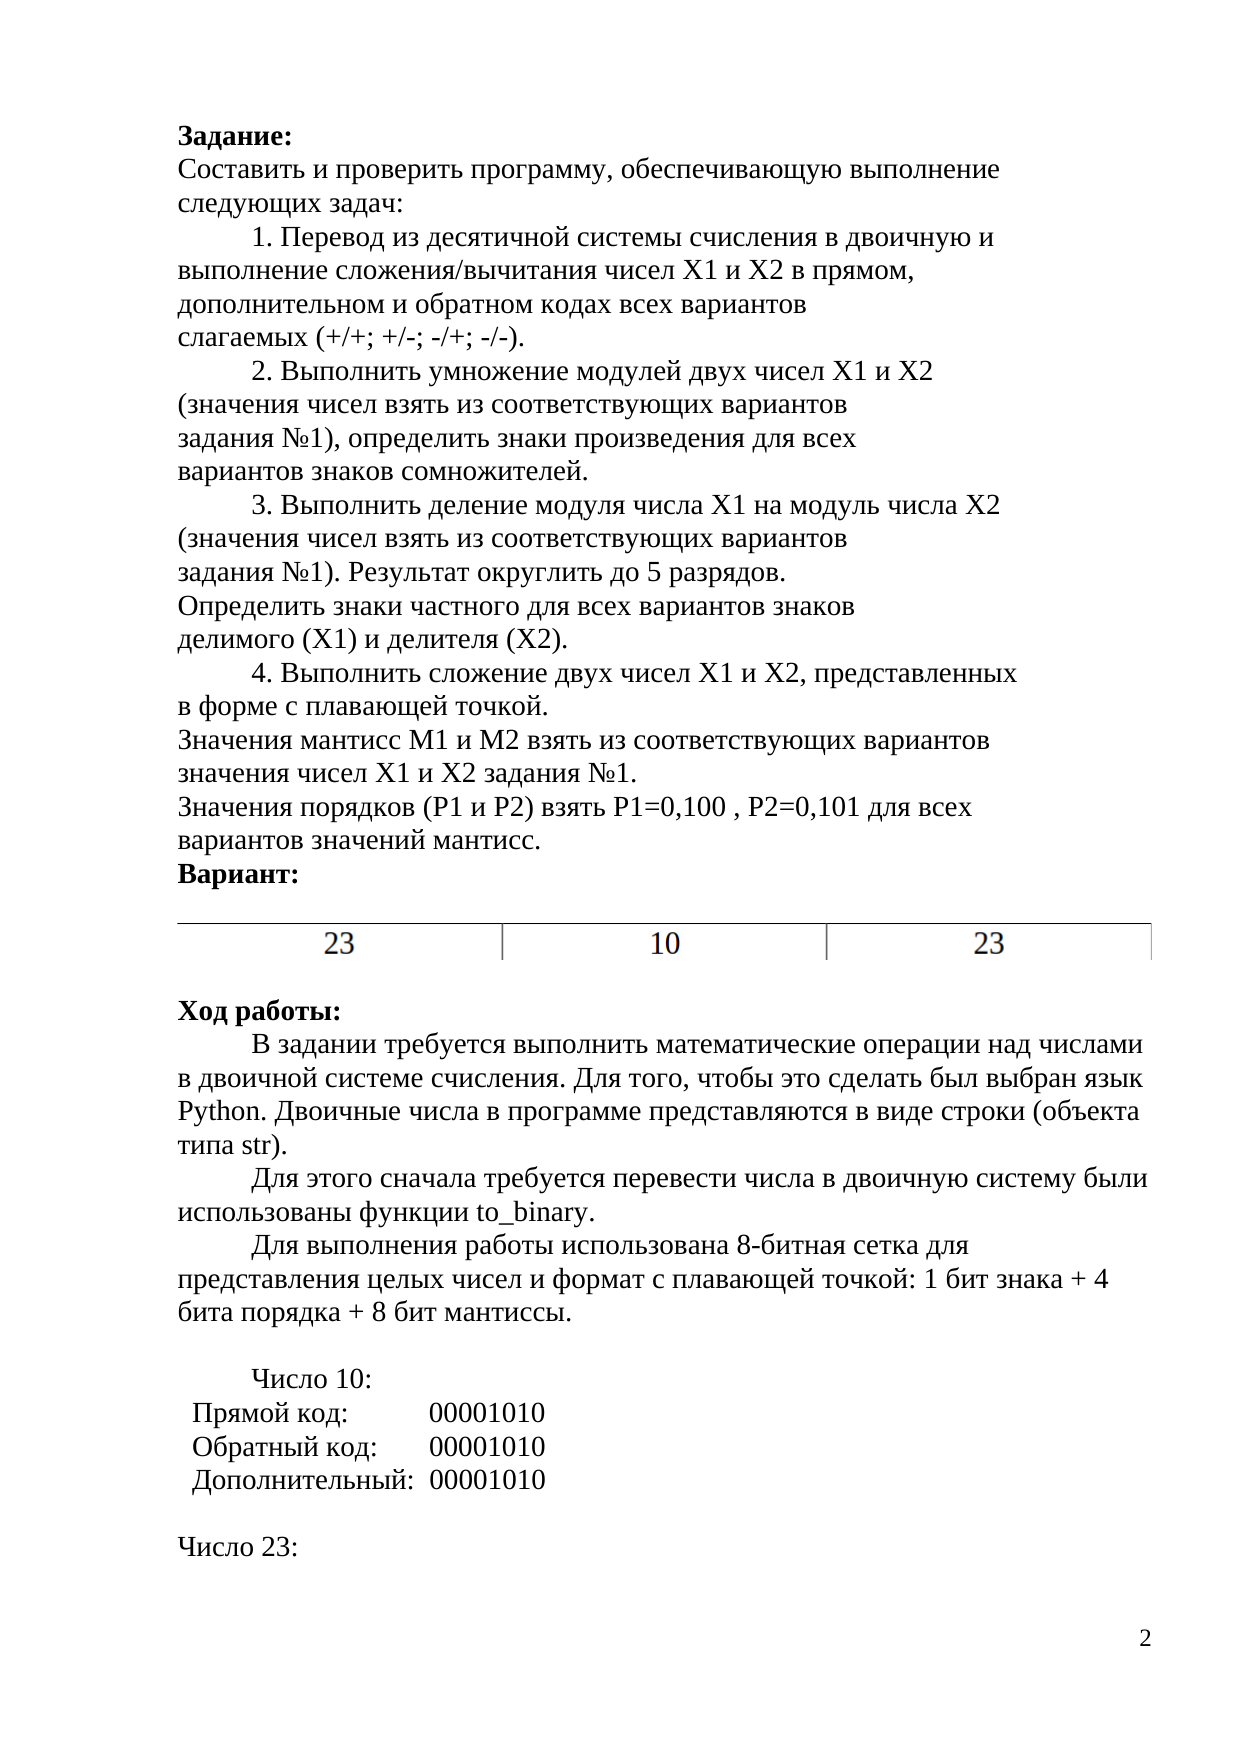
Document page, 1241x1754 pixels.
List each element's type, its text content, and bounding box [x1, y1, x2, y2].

text 2. Выполнить умножение модулей двух чисел Х1 и Х2 [177, 353, 1152, 386]
text (значения чисел взять из соответствующих вариантов [177, 521, 1152, 554]
text вариантов значений мантисс. [177, 822, 1152, 856]
text значения чисел Х1 и Х2 задания №1. [177, 755, 1152, 789]
text слагаемых (+/+; +/-; -/+; -/-). [177, 319, 1152, 353]
text Вариант: [177, 856, 1152, 889]
text Для этого сначала требуется перевести числа в двоичную систему были использованы функции to_binary. [177, 1160, 1152, 1227]
text Составить и проверить программу, обеспечивающую выполнение [177, 152, 1152, 185]
text Определить знаки частного для всех вариантов знаков [177, 588, 1152, 621]
text Для выполнения работы использована 8-битная сетка для представления целых чисел и формат с плавающей точкой: 1 бит знака + 4 бита порядка + 8 бит мантиссы. [177, 1227, 1152, 1328]
text Число 10: [177, 1362, 1152, 1395]
text следующих задач: [177, 185, 1152, 219]
text В задании требуется выполнить математические операции над числами в двоичной системе счисления. Для того, чтобы это сделать был выбран язык Python. Двоичные числа в программе представляются в виде строки (объекта типа str). [177, 1026, 1152, 1160]
text задания №1). Результат округлить до 5 разрядов. [177, 554, 1152, 588]
text делимого (Х1) и делителя (Х2). [177, 621, 1152, 655]
text 4. Выполнить сложение двух чисел Х1 и Х2, представленных [177, 655, 1152, 688]
text Значения порядков (Р1 и Р2) взять Р1=0,100 , Р2=0,101 для всех [177, 789, 1152, 822]
text Число 23: [177, 1529, 1152, 1563]
text Прямой код: 00001010 [177, 1395, 1152, 1429]
text дополнительном и обратном кодах всех вариантов [177, 286, 1152, 319]
text 1. Перевод из десятичной системы счисления в двоичную и [177, 219, 1152, 252]
text Значения мантисс М1 и М2 взять из соответствующих вариантов [177, 722, 1152, 755]
text Ход работы: [177, 993, 1152, 1026]
text Дополнительный: 00001010 [177, 1462, 1152, 1496]
picture [177, 923, 1152, 960]
text Обратный код: 00001010 [177, 1429, 1152, 1462]
text вариантов знаков сомножителей. [177, 453, 1152, 487]
text Задание: [177, 118, 1152, 152]
text 3. Выполнить деление модуля числа Х1 на модуль числа Х2 [177, 487, 1152, 521]
text (значения чисел взять из соответствующих вариантов [177, 386, 1152, 420]
text выполнение сложения/вычитания чисел Х1 и Х2 в прямом, [177, 252, 1152, 286]
text в форме с плавающей точкой. [177, 688, 1152, 722]
text задания №1), определить знаки произведения для всех [177, 420, 1152, 453]
